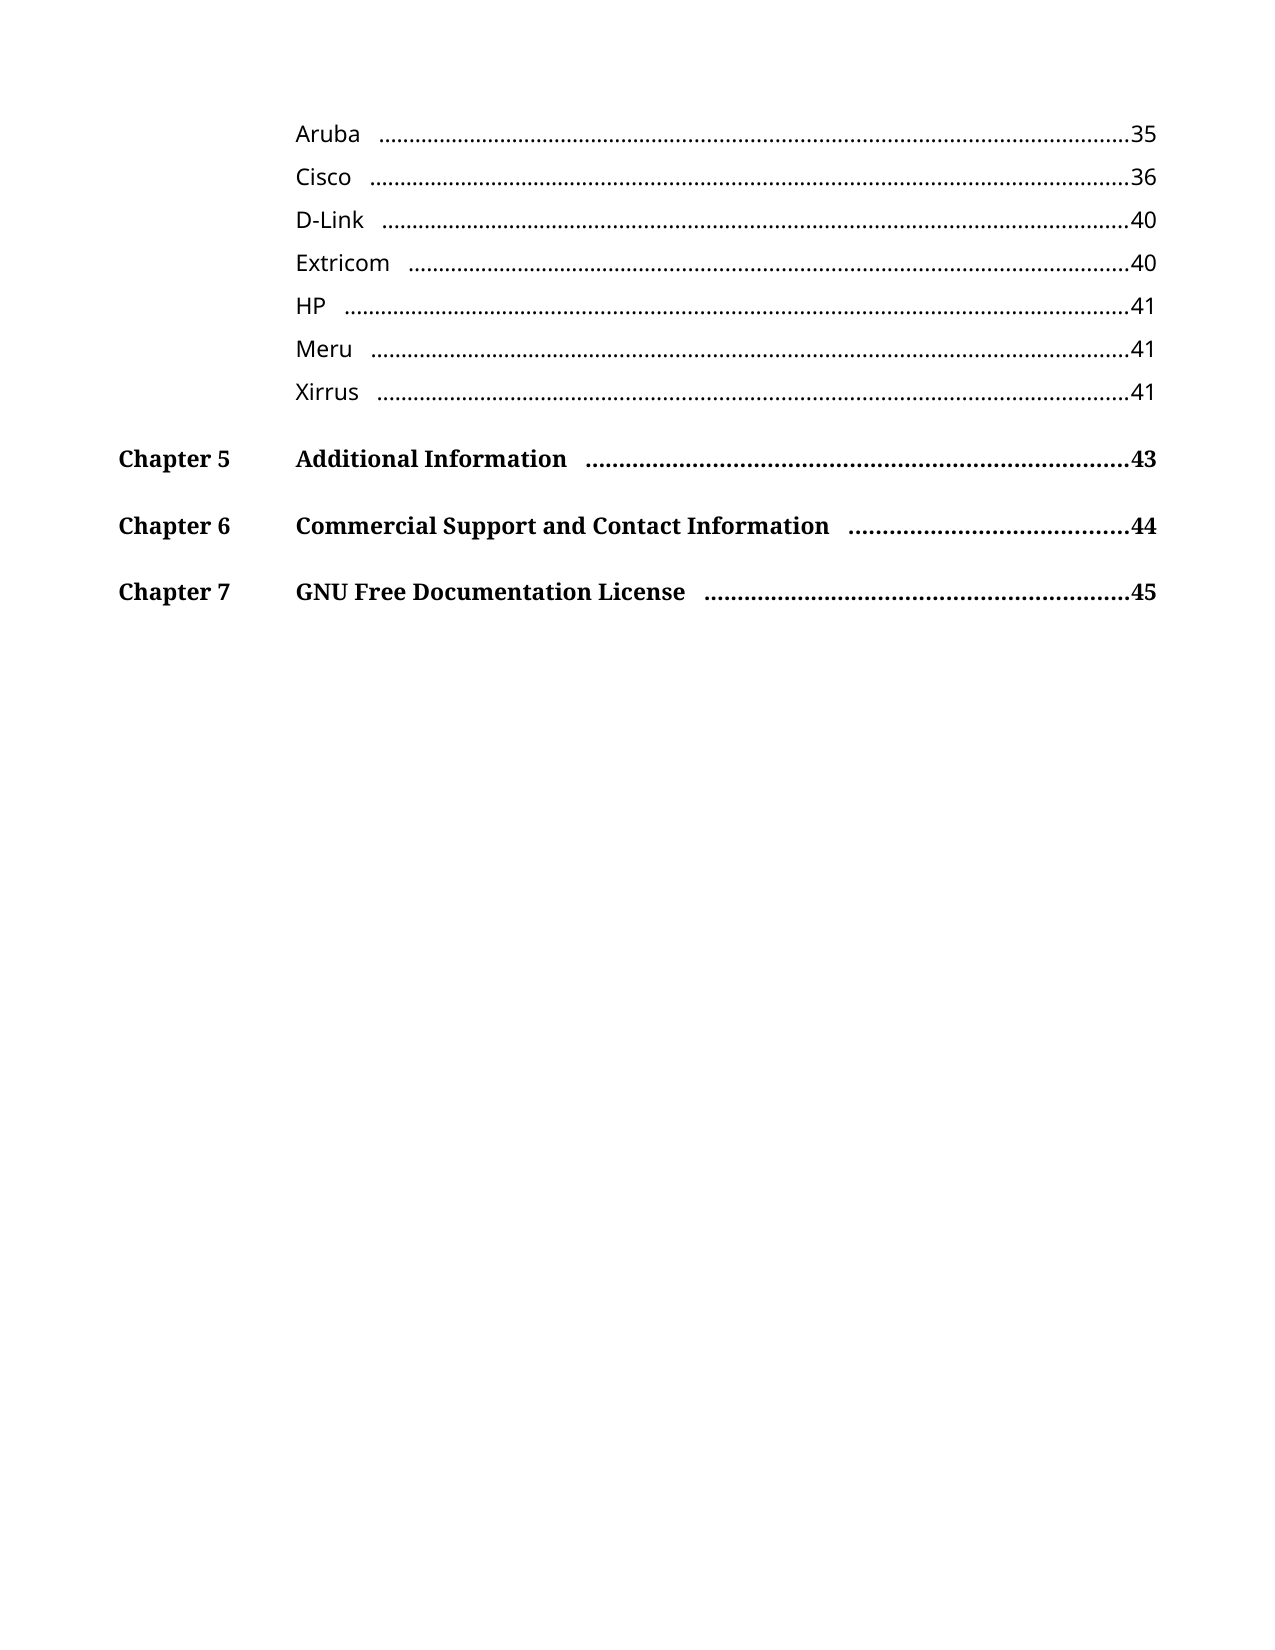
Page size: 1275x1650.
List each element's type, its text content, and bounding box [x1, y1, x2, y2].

text Chapter 5 Additional Information 43 [118, 443, 1157, 474]
text Extricom 40 [295, 247, 1157, 278]
text Aruba 35 [295, 118, 1157, 149]
text Chapter 7 GNU Free Documentation License 45 [118, 576, 1157, 607]
text D-Link 40 [295, 204, 1157, 235]
text HP 41 [295, 290, 1157, 321]
text Meru 41 [295, 333, 1157, 364]
text Chapter 6 Commercial Support and Contact Information 44 [118, 509, 1157, 541]
text Xirrus 41 [295, 376, 1157, 407]
text Cisco 36 [295, 161, 1157, 192]
